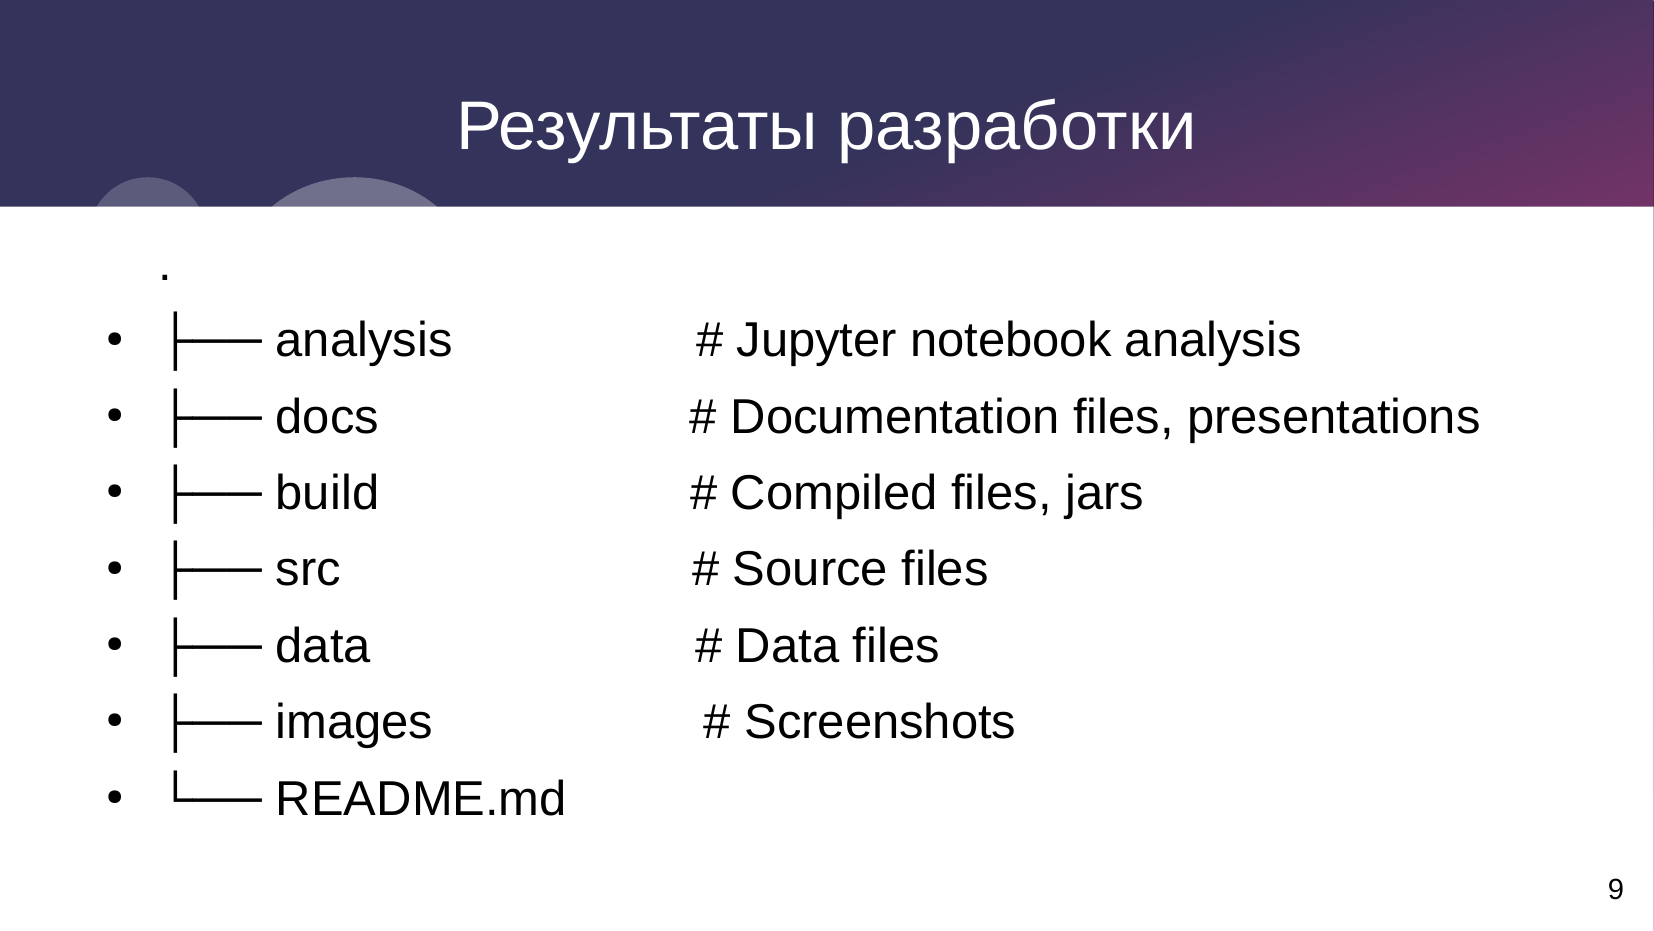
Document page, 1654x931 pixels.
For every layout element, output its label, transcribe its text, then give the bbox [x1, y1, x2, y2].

title Результаты разработки [88, 44, 1565, 207]
list . ├── analysis # Jupyter notebook analysis ├── docs # Documentation files, presentations ├── build # Compiled files, jars ├── src # Source files ├── data # Data files ├── images # Screenshots └── README.md [88, 236, 1565, 827]
